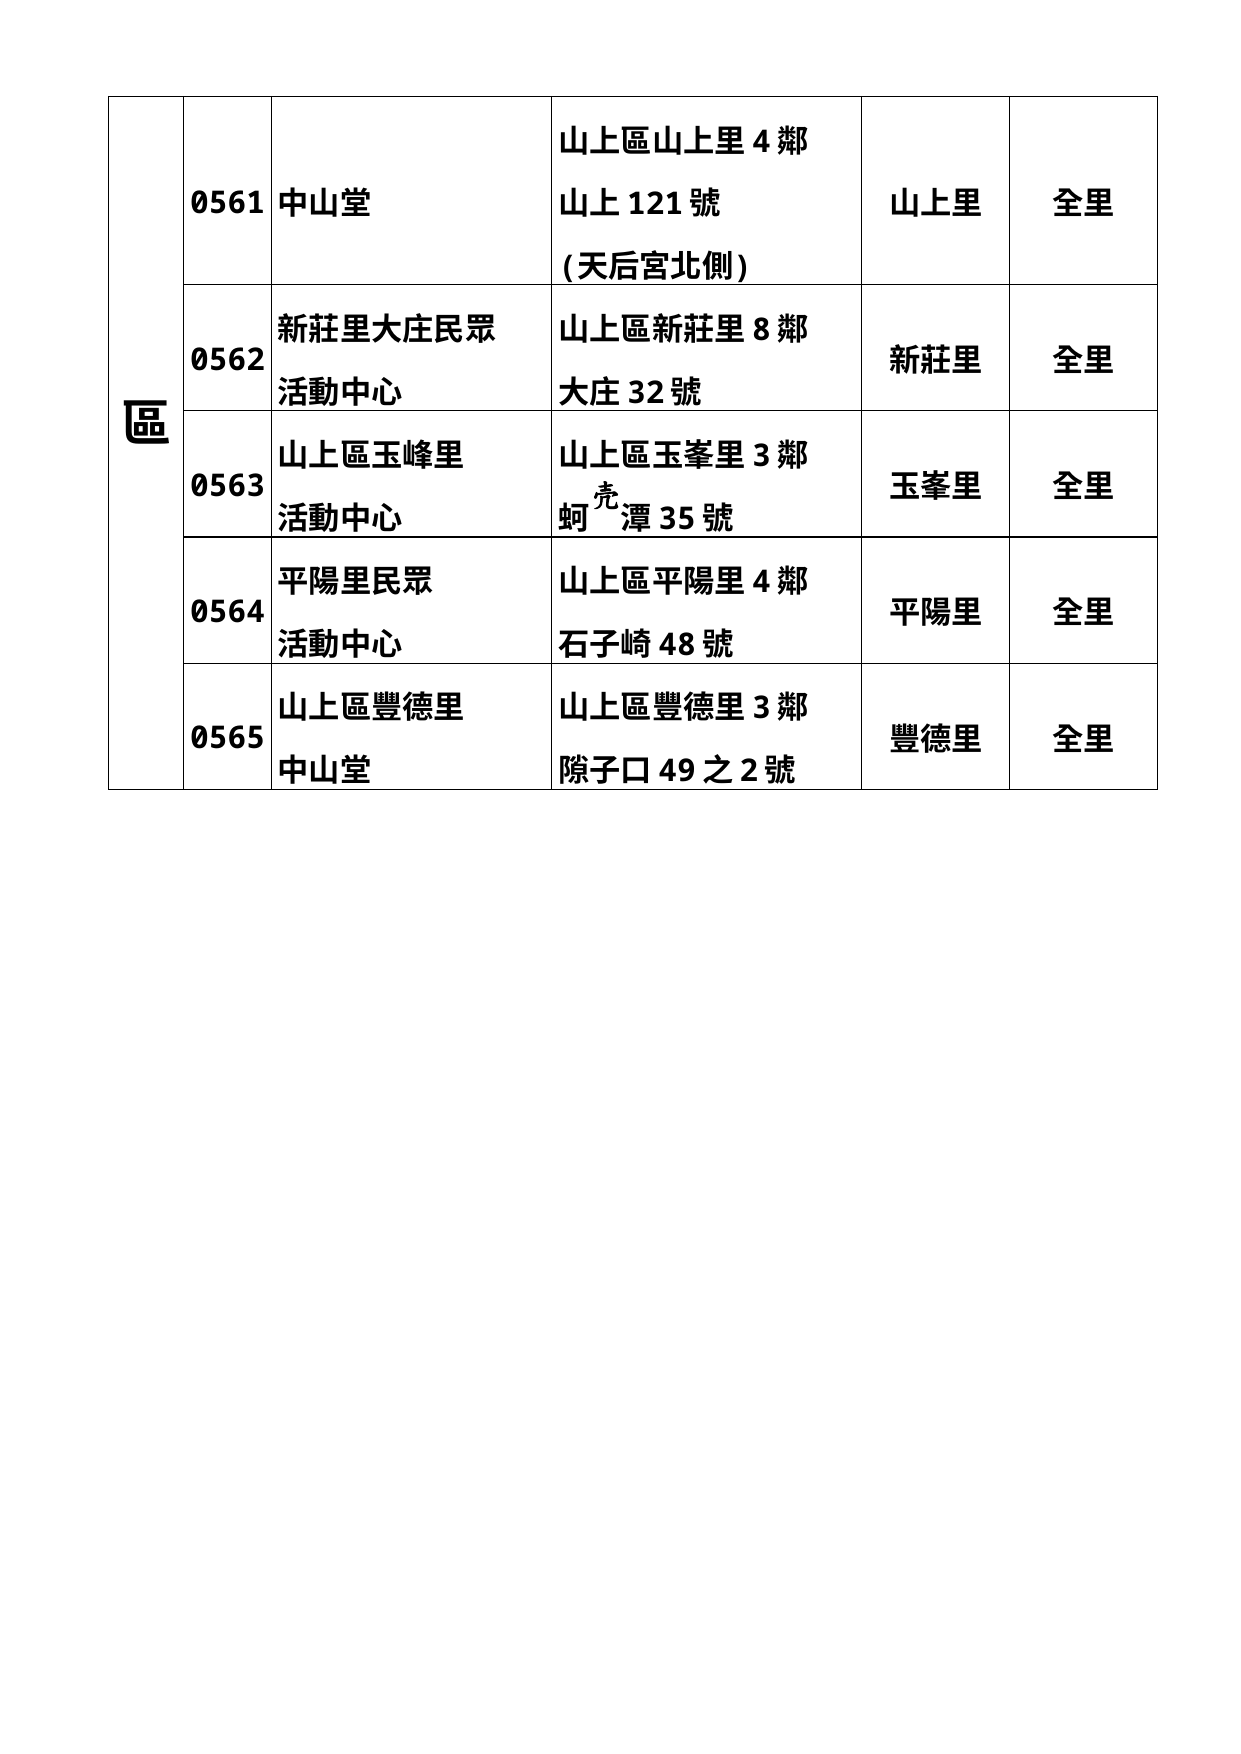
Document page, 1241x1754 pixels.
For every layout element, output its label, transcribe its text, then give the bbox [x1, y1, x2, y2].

table_cell 全里 [1010, 411, 1157, 536]
table_cell 0561 [184, 97, 271, 284]
table_cell 平陽里 [862, 538, 1009, 662]
table_cell 山上區玉峯里3鄰 蚵 潭35號 [552, 411, 861, 536]
table_cell 全里 [1010, 664, 1157, 788]
table_cell 0565 [184, 664, 271, 788]
table_cell 玉峯里 [862, 411, 1009, 536]
table_cell 0564 [184, 538, 271, 662]
table_cell 山上里 [862, 97, 1009, 284]
table_cell 山上區玉峰里 活動中心 [272, 411, 551, 536]
table_cell 全里 [1010, 285, 1157, 410]
table_cell 平陽里民眾 活動中心 [272, 538, 551, 662]
table_cell 0562 [184, 285, 271, 410]
table_cell 新莊里 [862, 285, 1009, 410]
table_cell 山上區平陽里4鄰 石子崎48號 [552, 538, 861, 662]
table_cell 新莊里大庄民眾 活動中心 [272, 285, 551, 410]
table_cell 山上區新莊里8鄰 大庄32號 [552, 285, 861, 410]
table_cell 全里 [1010, 97, 1157, 284]
table_cell 中山堂 [272, 97, 551, 284]
table_cell 區 [109, 97, 183, 788]
table_cell 豐德里 [862, 664, 1009, 788]
table_cell 山上區豐德里3鄰 隙子口49之2號 [552, 664, 861, 788]
table_cell 山上區豐德里 中山堂 [272, 664, 551, 788]
table_cell 山上區山上里4鄰 山上121號 (天后宮北側) [552, 97, 861, 284]
table_cell 0563 [184, 411, 271, 536]
table_cell 全里 [1010, 538, 1157, 662]
